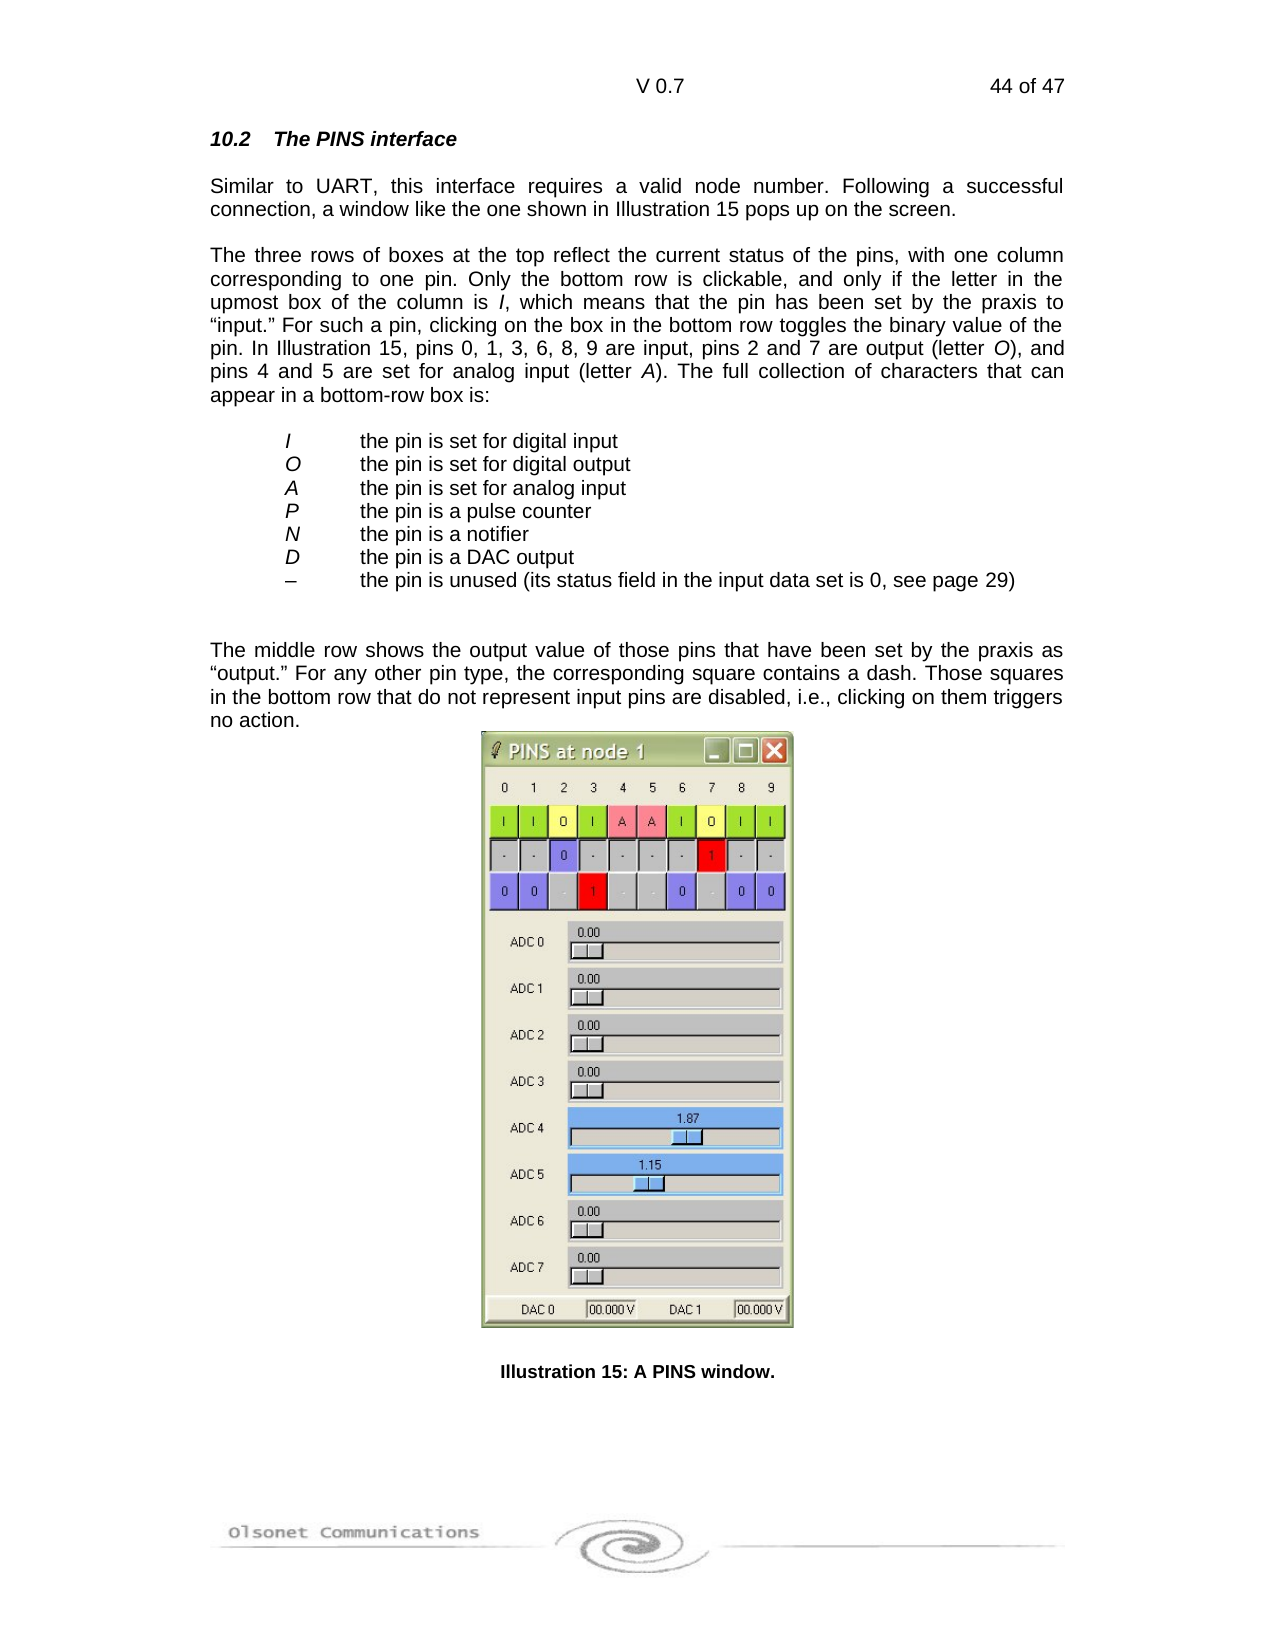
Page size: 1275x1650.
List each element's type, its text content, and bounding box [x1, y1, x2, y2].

picture [481, 731, 794, 1328]
text P the pin is a pulse counter [285, 499, 1065, 523]
text Similar to UART, this interface requires a valid node number. Following a successful connection, a window like the one shown in Illustration 15 pops up on the screen. [210, 174, 1065, 221]
subtitle The PINS interface [210, 128, 1065, 151]
text N the pin is a notifier [285, 523, 1065, 546]
text I the pin is set for digital input [285, 430, 1065, 453]
text The middle row shows the output value of those pins that have been set by the praxis as “output.” For any other pin type, the corresponding square contains a dash. Those squares in the bottom row that do not represent input pins are disabled, i.e., clicking on them triggers no action. [210, 639, 1065, 732]
picture [210, 1504, 1065, 1596]
text Illustration 15: A PINS window. [481, 1361, 794, 1382]
text – the pin is unused (its status field in the input data set is 0, see page 29) [285, 569, 1065, 592]
text The three rows of boxes at the top reflect the current status of the pins, with one column corresponding to one pin. Only the bottom row is clickable, and only if the letter in the upmost box of the column is I, which means that the pin has been set by the praxis to “input.” For such a pin, clicking on the box in the bottom row toggles the binary value of the pin. In Illustration 15, pins 0, 1, 3, 6, 8, 9 are input, pins 2 and 7 are output (letter O), and pins 4 and 5 are set for analog input (letter A). The full collection of characters that can appear in a bottom-row box is: [210, 244, 1065, 406]
text O the pin is set for digital output [285, 453, 1065, 476]
text D the pin is a DAC output [285, 546, 1065, 569]
text A the pin is set for analog input [285, 476, 1065, 499]
